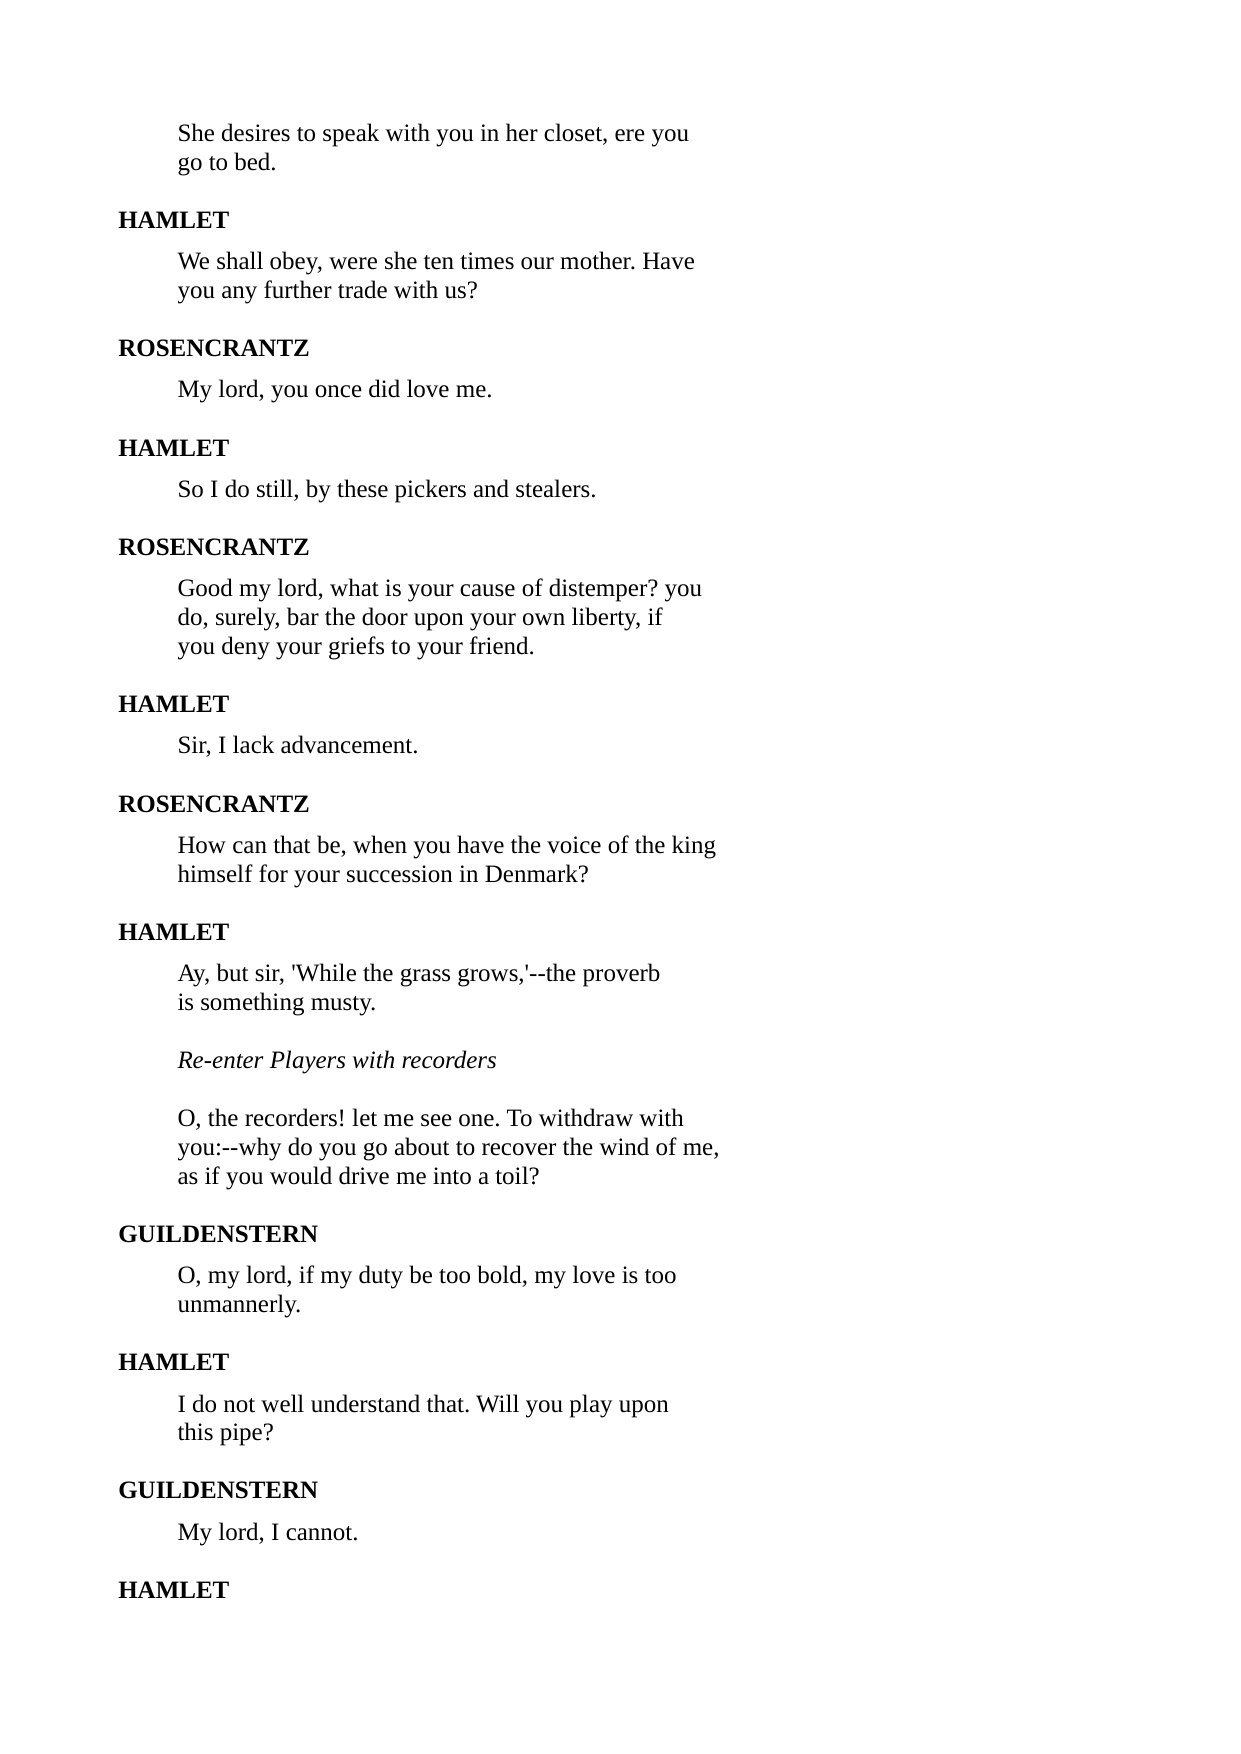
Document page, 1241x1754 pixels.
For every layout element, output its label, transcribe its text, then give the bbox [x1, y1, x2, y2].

text ROSENCRANTZ [118, 532, 1122, 561]
text So I do still, by these pickers and stealers. [177, 474, 1063, 503]
text Ay, but sir, 'While the grass grows,'--the proverb is something musty. [177, 958, 1063, 1016]
text Good my lord, what is your cause of distemper? you do, surely, bar the door upon your own liberty, if you deny your griefs to your friend. [177, 573, 1063, 660]
text GUILDENSTERN [118, 1476, 1122, 1504]
text HAMLET [118, 1347, 1122, 1376]
text O, my lord, if my duty be too bold, my love is too unmannerly. [177, 1260, 1063, 1318]
text How can that be, when you have the voice of the king himself for your succession in Denmark? [177, 830, 1063, 887]
text She desires to speak with you in her closet, ere you go to bed. [177, 118, 1063, 176]
text We shall obey, were she ten times our mother. Have you any further trade with us? [177, 246, 1063, 304]
text My lord, you once did love me. [177, 374, 1063, 403]
text O, the recorders! let me see one. To withdraw with you:--why do you go about to recover the wind of me, as if you would drive me into a toil? [177, 1103, 1063, 1190]
text HAMLET [118, 917, 1122, 946]
text ROSENCRANTZ [118, 333, 1122, 362]
text I do not well understand that. Will you play upon this pipe? [177, 1389, 1063, 1446]
text HAMLET [118, 689, 1122, 718]
text My lord, I cannot. [177, 1517, 1063, 1546]
text HAMLET [118, 433, 1122, 462]
text HAMLET [118, 205, 1122, 234]
text HAMLET [118, 1575, 1122, 1604]
text Sir, I lack advancement. [177, 731, 1063, 759]
text Re-enter Players with recorders [177, 1045, 1063, 1074]
text GUILDENSTERN [118, 1219, 1122, 1248]
text ROSENCRANTZ [118, 789, 1122, 817]
